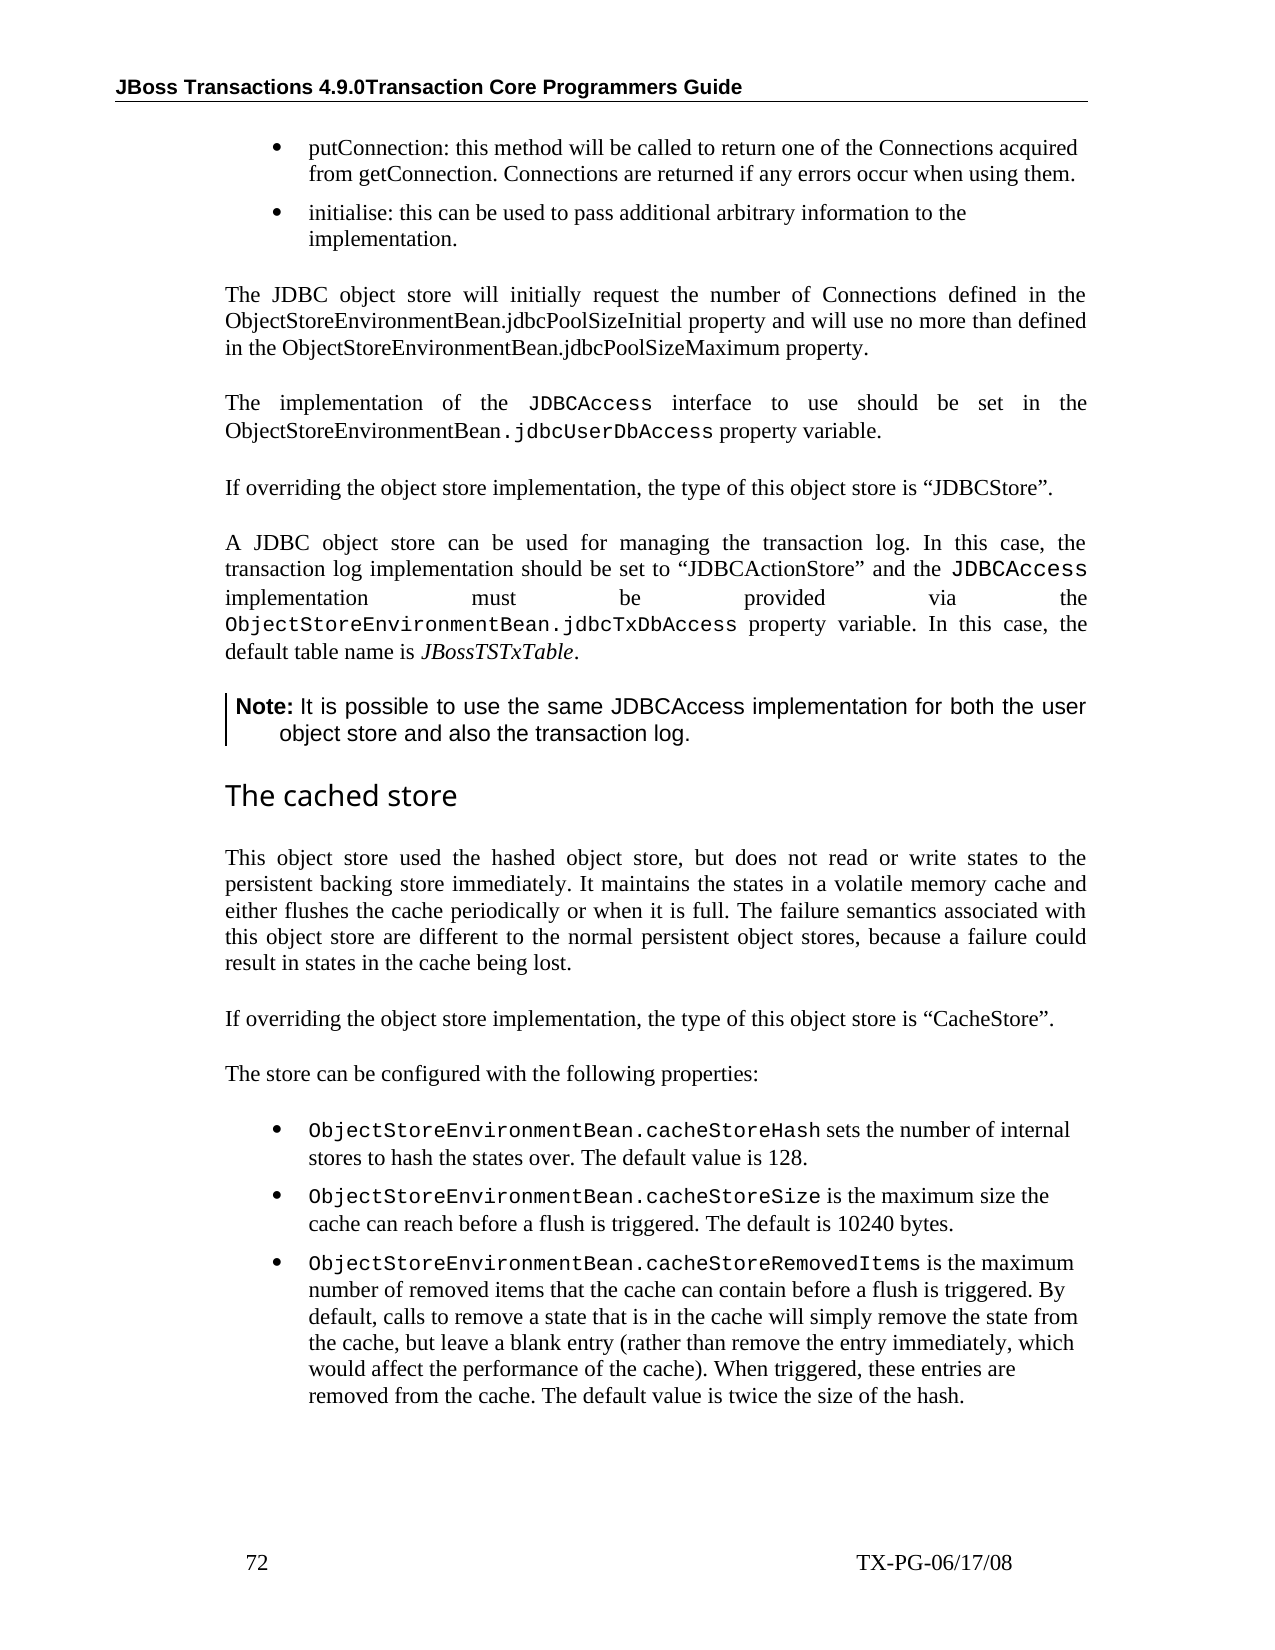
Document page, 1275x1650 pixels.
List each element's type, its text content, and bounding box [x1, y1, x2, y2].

text The implementation of the JDBCAccess interface to use should be set in the ObjectStoreEnvironmentBean.jdbcUserDbAccess property variable. [225, 389, 1088, 444]
text The JDBC object store will initially request the number of Connections defined in the ObjectStoreEnvironmentBean.jdbcPoolSizeInitial property and will use no more than defined in the ObjectStoreEnvironmentBean.jdbcPoolSizeMaximum property. [225, 281, 1088, 360]
list ObjectStoreEnvironmentBean.cacheStoreHash sets the number of internal stores to hash the states over. The default value is 128. [273, 1116, 1088, 1170]
text This object store used the hashed object store, but does not read or write states to the persistent backing store immediately. It maintains the states in a volatile memory cache and either flushes the cache periodically or when it is full. The failure semantics associated with this object store are different to the normal persistent object stores, because a failure could result in states in the cache being lost. [225, 844, 1088, 976]
text A JDBC object store can be used for managing the transaction log. In this case, the transaction log implementation should be set to “JDBCActionStore” and the JDBCAccess implementation must be provided via the ObjectStoreEnvironmentBean.jdbcTxDbAccess property variable. In this case, the default table name is JBossTSTxTable. [225, 529, 1088, 664]
text If overriding the object store implementation, the type of this object store is “CacheStore”. [225, 1005, 1088, 1031]
list putConnection: this method will be called to return one of the Connections acquired from getConnection. Connections are returned if any errors occur when using them. [273, 134, 1088, 187]
text If overriding the object store implementation, the type of this object store is “JDBCStore”. [225, 474, 1088, 500]
list ObjectStoreEnvironmentBean.cacheStoreRemovedItems is the maximum number of removed items that the cache can contain before a flush is triggered. By default, calls to remove a state that is in the cache will simply remove the state from the cache, but leave a blank entry (rather than remove the entry immediately, which would affect the performance of the cache). When triggered, these entries are removed from the cache. The default value is twice the size of the hash. [273, 1249, 1088, 1408]
subtitle The cached store [225, 775, 1088, 815]
list It is possible to use the same JDBCAccess implementation for both the user object store and also the transaction log. [227, 693, 1088, 746]
list initialise: this can be used to pass additional arbitrary information to the implementation. [273, 199, 1088, 252]
text The store can be configured with the following properties: [225, 1060, 1088, 1087]
list ObjectStoreEnvironmentBean.cacheStoreSize is the maximum size the cache can reach before a flush is triggered. The default is 10240 bytes. [273, 1182, 1088, 1236]
